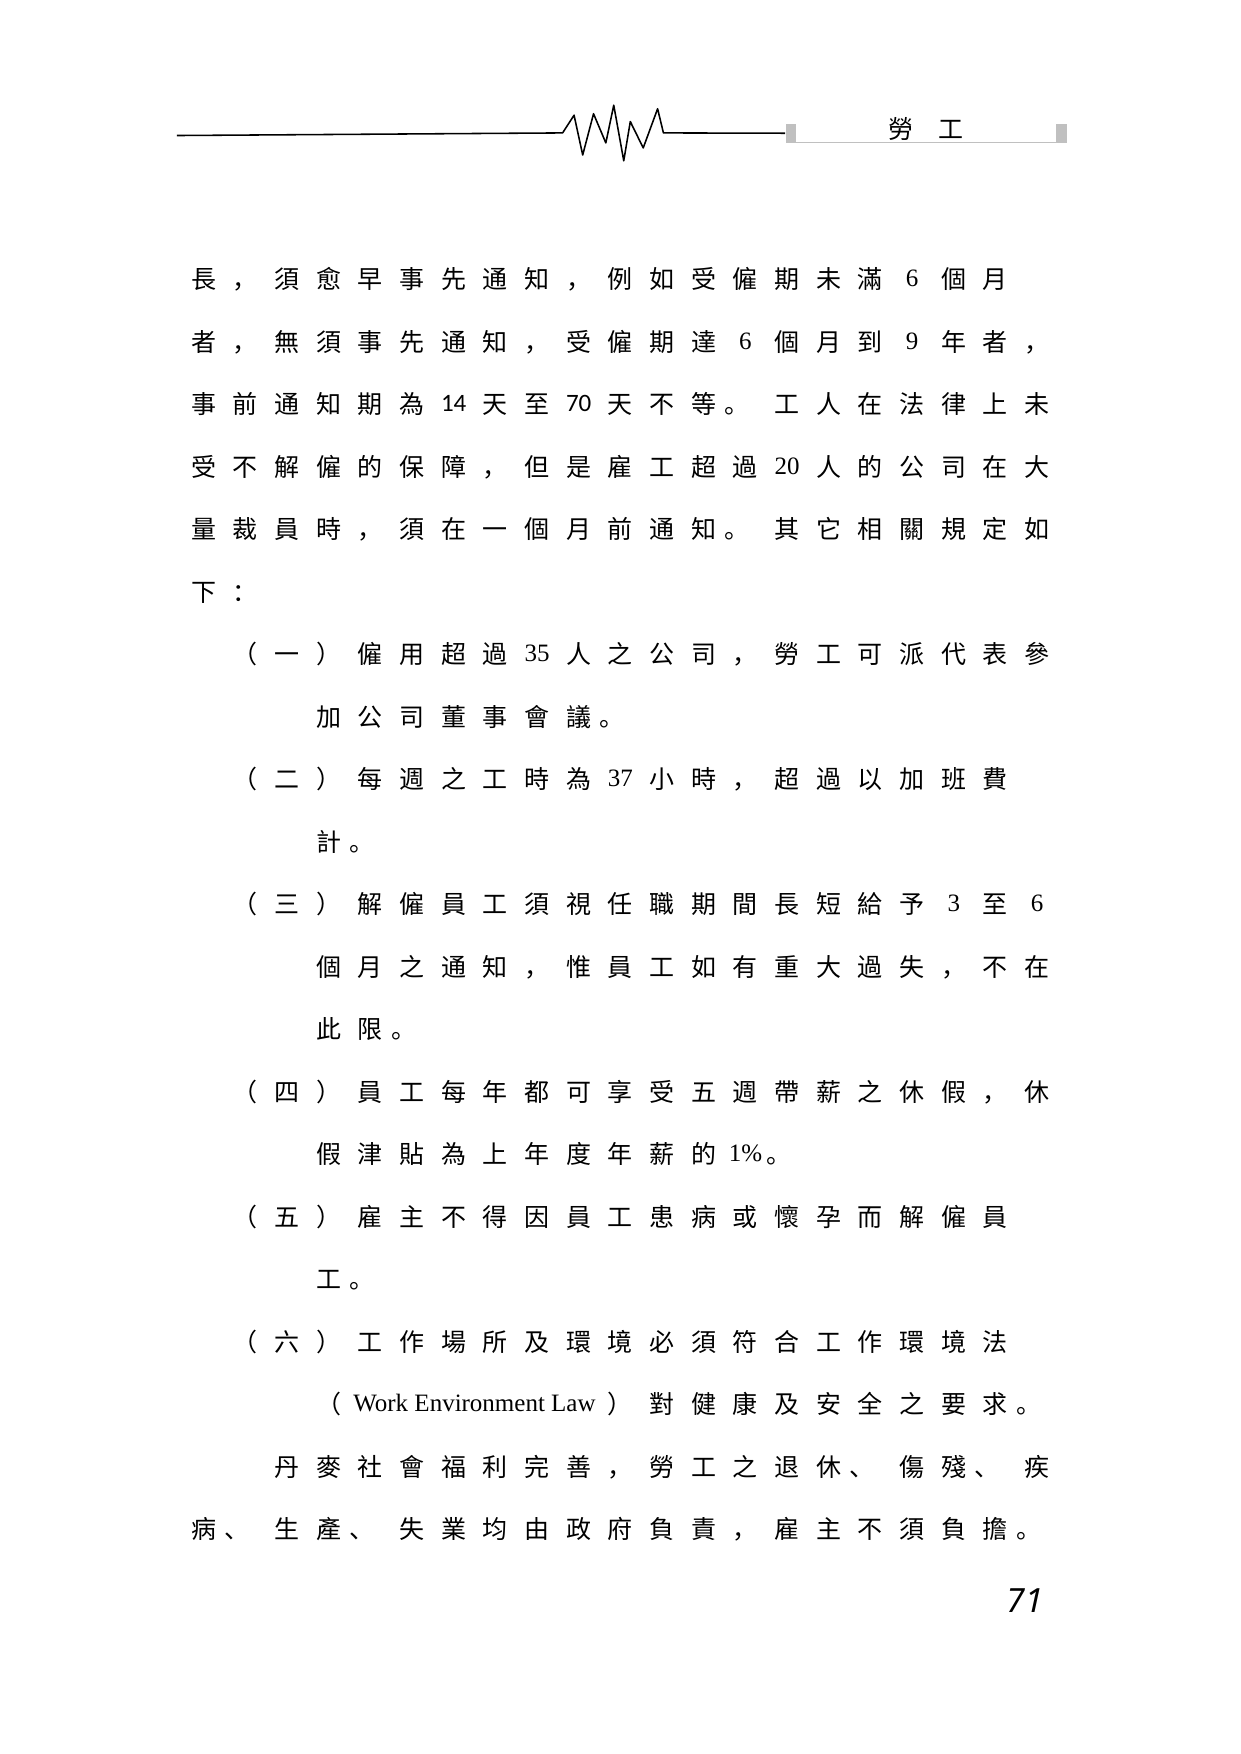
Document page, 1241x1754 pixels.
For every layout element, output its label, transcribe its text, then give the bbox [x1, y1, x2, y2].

text 長，須愈早事先通知，例如受僱期未滿6個月者，無須事先通知，受僱期達6個月到9年者，事前通知期為14天至70天不等。工人在法律上未受不解僱的保障，但是雇工超過20人的公司在大量裁員時，須在一個月前通知。其它相關規定如下： [183, 236, 1058, 611]
text 丹麥社會福利完善，勞工之退休、傷殘、疾病、生產、失業均由政府負責，雇主不須負擔。 [183, 1424, 1058, 1549]
text （六）工作場所及環境必須符合工作環境法（Work Environment Law）對健康及安全之要求。 [207, 1299, 1058, 1424]
text （五）雇主不得因員工患病或懷孕而解僱員工。 [207, 1174, 1058, 1299]
text （四）員工每年都可享受五週帶薪之休假，休假津貼為上年度年薪的1%。 [207, 1049, 1058, 1174]
text （二）每週之工時為37小時，超過以加班費計。 [207, 736, 1058, 861]
text （一）僱用超過35人之公司，勞工可派代表參加公司董事會議。 [207, 611, 1058, 736]
text （三）解僱員工須視任職期間長短給予3至6個月之通知，惟員工如有重大過失，不在此限。 [207, 861, 1058, 1049]
